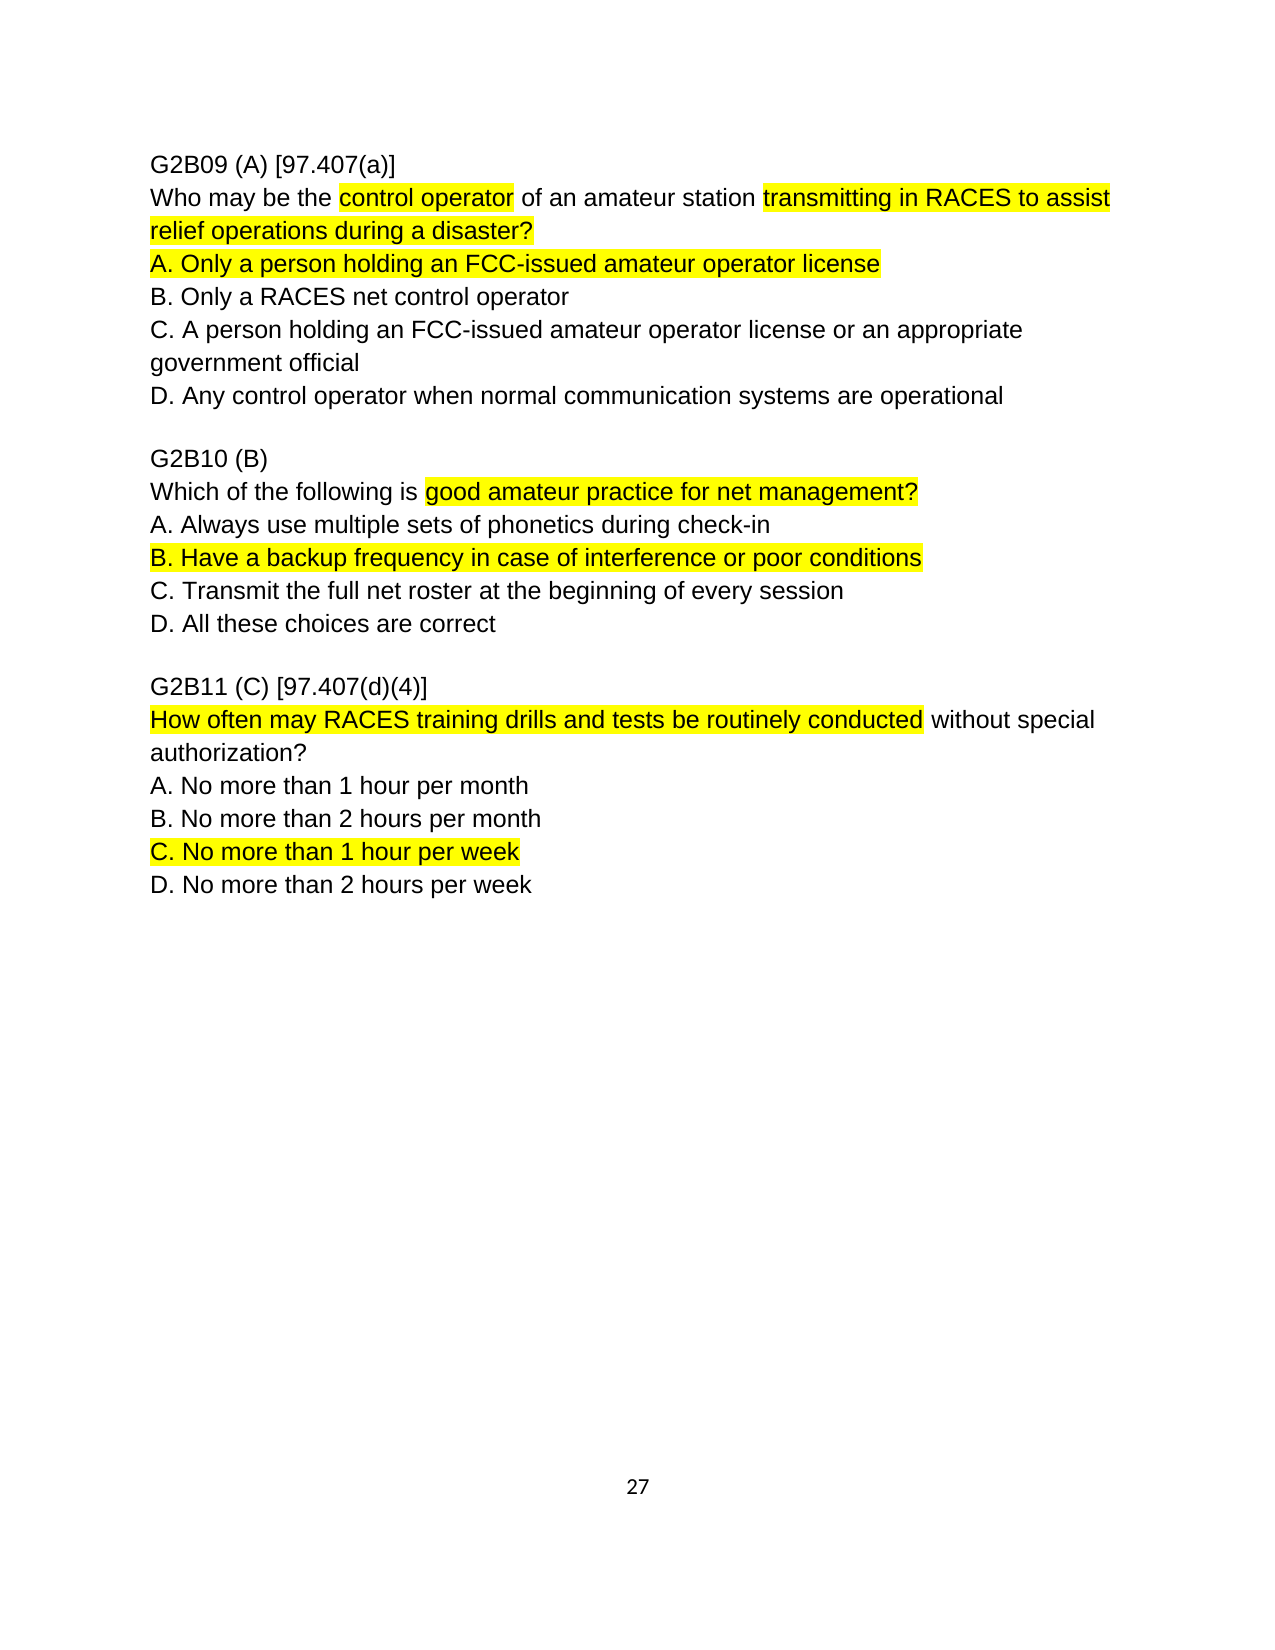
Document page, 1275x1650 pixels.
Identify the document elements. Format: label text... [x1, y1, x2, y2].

text G2B09 (A) [97.407(a)] Who may be the control operator of an amateur station transmitting in RACES to assist relief operations during a disaster? A. Only a person holding an FCC-issued amateur operator license B. Only a RACES net control operator C. A person holding an FCC-issued amateur operator license or an appropriate government official D. Any control operator when normal communication systems are operational [150, 150, 1125, 410]
text G2B10 (B) Which of the following is good amateur practice for net management? A. Always use multiple sets of phonetics during check-in B. Have a backup frequency in case of interference or poor conditions C. Transmit the full net roster at the beginning of every session D. All these choices are correct [150, 444, 1125, 638]
text G2B11 (C) [97.407(d)(4)] How often may RACES training drills and tests be routinely conducted without special authorization? A. No more than 1 hour per month B. No more than 2 hours per month C. No more than 1 hour per week D. No more than 2 hours per week [150, 672, 1125, 899]
